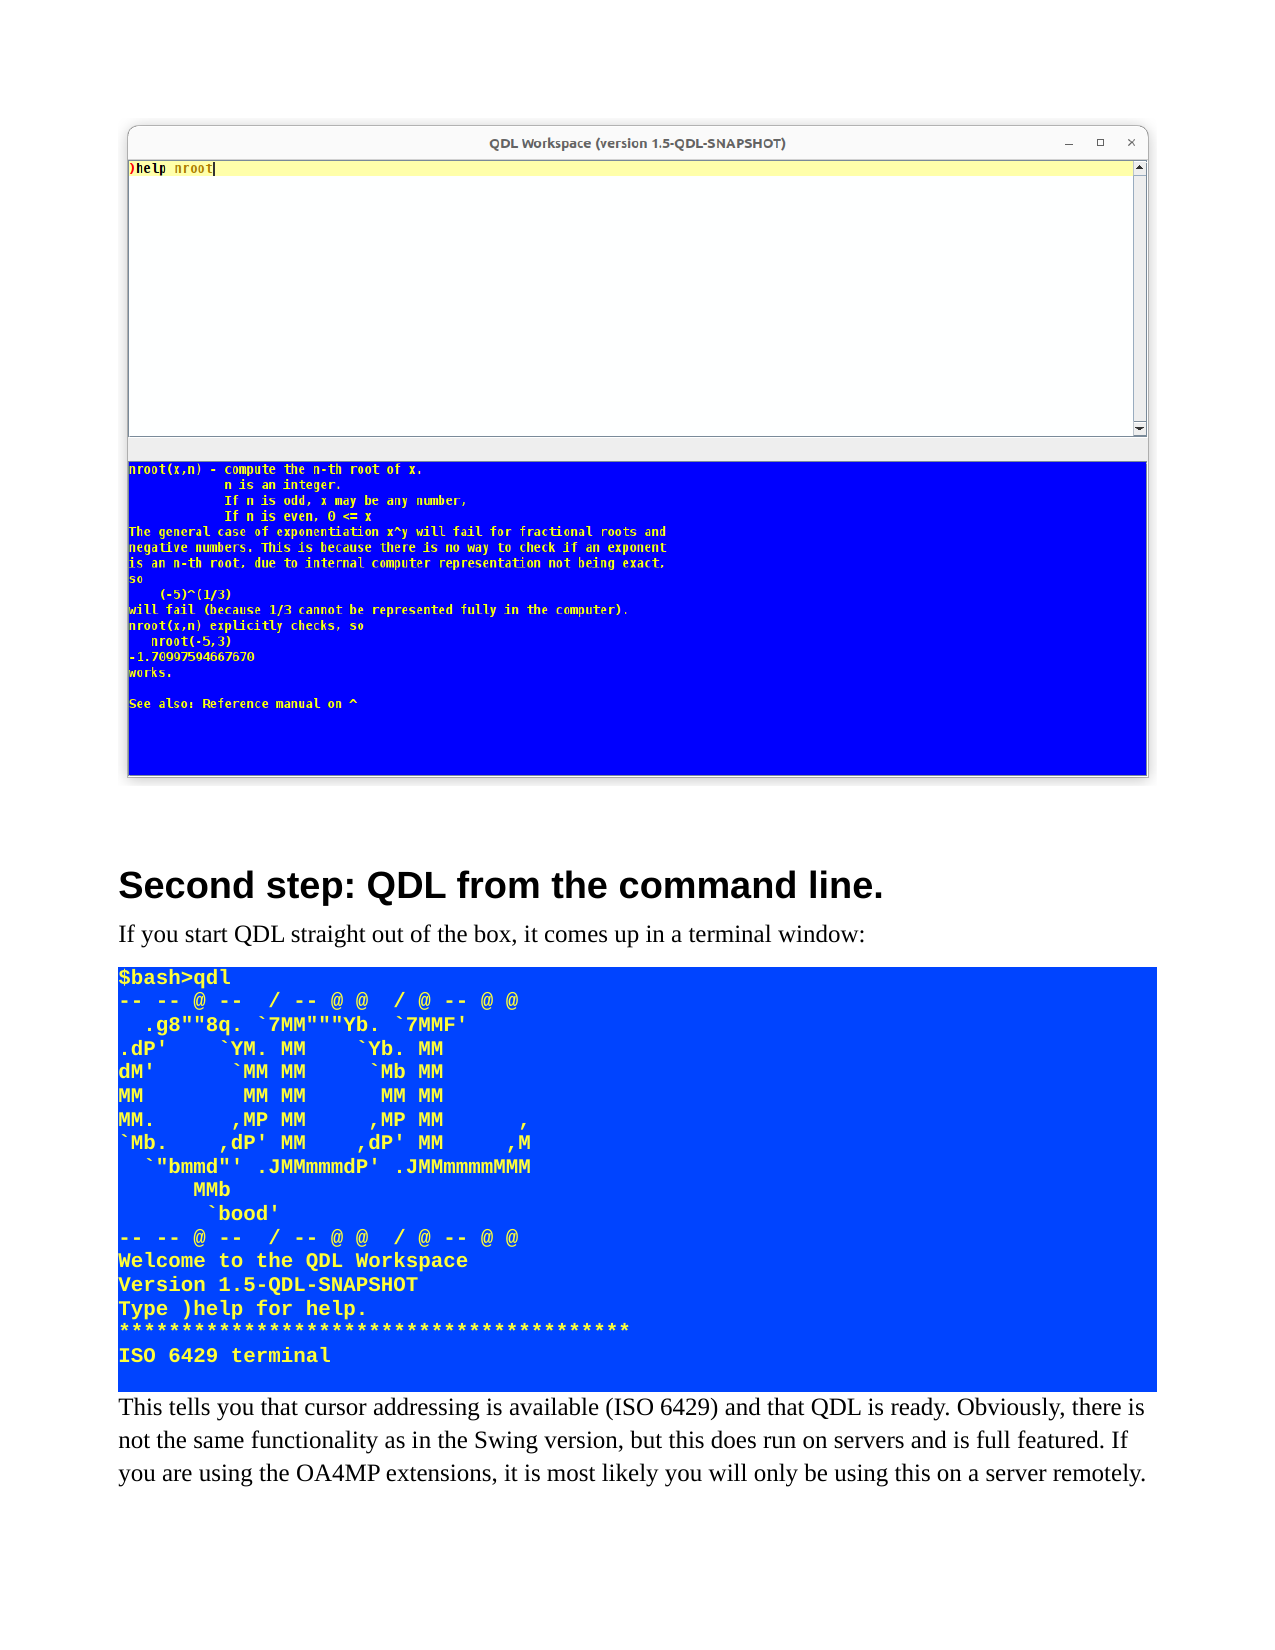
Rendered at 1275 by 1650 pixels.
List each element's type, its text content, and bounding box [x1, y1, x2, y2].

text ***************************************** [118, 1321, 1157, 1345]
text `"bmmd"' .JMMmmmdP' .JMMmmmmMMM [118, 1156, 1157, 1179]
text MM. ,MP MM ,MP MM , [118, 1108, 1157, 1132]
text -- -- @ -- / -- @ @ / @ -- @ @ [118, 1227, 1157, 1250]
text dM' `MM MM `Mb MM [118, 1061, 1157, 1085]
text Welcome to the QDL Workspace [118, 1250, 1157, 1274]
subtitle Second step: QDL from the command line. [118, 863, 1157, 907]
picture [118, 118, 1157, 786]
text MMb [118, 1179, 1157, 1203]
text -- -- @ -- / -- @ @ / @ -- @ @ [118, 990, 1157, 1014]
text ISO 6429 terminal [118, 1345, 1157, 1369]
text `Mb. ,dP' MM ,dP' MM ,M [118, 1132, 1157, 1156]
text MM MM MM MM MM [118, 1085, 1157, 1108]
text .dP' `YM. MM `Yb. MM [118, 1038, 1157, 1061]
text Version 1.5-QDL-SNAPSHOT [118, 1274, 1157, 1298]
text This tells you that cursor addressing is available (ISO 6429) and that QDL is ready. Obviously, there is not the same functionality as in the Swing version, but this does run on servers and is full featured. If you are using the OA4MP extensions, it is most likely you will only be using this on a server remotely. [118, 1392, 1157, 1487]
text Type )help for help. [118, 1298, 1157, 1321]
text `bood' [118, 1203, 1157, 1227]
text $bash>qdl [118, 967, 1157, 990]
text If you start QDL straight out of the box, it comes up in a terminal window: [118, 919, 1157, 948]
text .g8""8q. `7MM"""Yb. `7MMF' [118, 1014, 1157, 1038]
